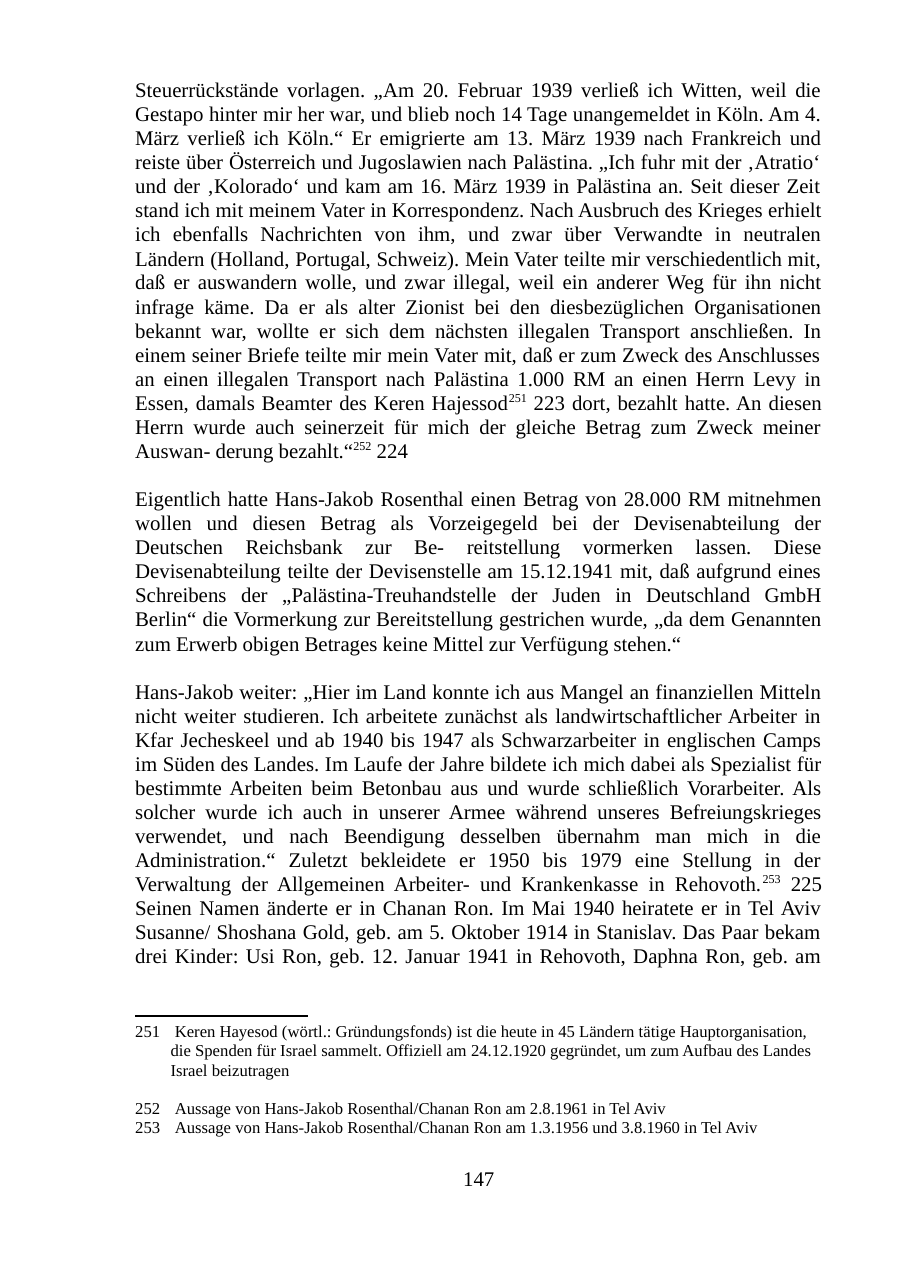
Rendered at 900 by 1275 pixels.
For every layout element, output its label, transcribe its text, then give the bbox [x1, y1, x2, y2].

text Aussage von Hans-Jakob Rosenthal/Chanan Ron am 2.8.1961 in Tel Aviv [135, 1099, 822, 1118]
text Aussage von Hans-Jakob Rosenthal/Chanan Ron am 1.3.1956 und 3.8.1960 in Tel Aviv [135, 1118, 822, 1137]
text Keren Hayesod (wörtl.: Gründungsfonds) ist die heute in 45 Ländern tätige Hauptorganisation, die Spenden für Israel sammelt. Offiziell am 24.12.1920 gegründet, um zum Aufbau des Landes Israel beizutragen [135, 1022, 822, 1079]
text Steuerrückstände vorlagen. „Am 20. Februar 1939 verließ ich Witten, weil die Gestapo hinter mir her war, und blieb noch 14 Tage unangemeldet in Köln. Am 4. März verließ ich Köln.“ Er emigrierte am 13. März 1939 nach Frankreich und reiste über Österreich und Jugoslawien nach Palästina. „Ich fuhr mit der ‚Atratio‘ und der ‚Kolorado‘ und kam am 16. März 1939 in Palästina an. Seit dieser Zeit stand ich mit meinem Vater in Korrespondenz. Nach Ausbruch des Krieges erhielt ich ebenfalls Nachrichten von ihm, und zwar über Verwandte in neutralen Ländern (Holland, Portugal, Schweiz). Mein Vater teilte mir verschiedentlich mit, daß er auswandern wolle, und zwar illegal, weil ein anderer Weg für ihn nicht infrage käme. Da er als alter Zionist bei den diesbezüglichen Organisationen bekannt war, wollte er sich dem nächsten illegalen Transport anschließen. In einem seiner Briefe teilte mir mein Vater mit, daß er zum Zweck des Anschlusses an einen illegalen Transport nach Palästina 1.000 RM an einen Herrn Levy in Essen, damals Beamter des Keren Hajessod 223 dort, bezahlt hatte. An diesen Herrn wurde auch seinerzeit für mich der gleiche Betrag zum Zweck meiner Auswan- derung bezahlt.“ 224 [135, 78, 822, 463]
text Eigentlich hatte Hans-Jakob Rosenthal einen Betrag von 28.000 RM mitnehmen wollen und diesen Betrag als Vorzeigegeld bei der Devisenabteilung der Deutschen Reichsbank zur Be- reitstellung vormerken lassen. Diese Devisenabteilung teilte der Devisenstelle am 15.12.1941 mit, daß aufgrund eines Schreibens der „Palästina-Treuhandstelle der Juden in Deutschland GmbH Berlin“ die Vormerkung zur Bereitstellung gestrichen wurde, „da dem Genannten zum Erwerb obigen Betrages keine Mittel zur Verfügung stehen.“ [135, 487, 822, 656]
text Hans-Jakob weiter: „Hier im Land konnte ich aus Mangel an finanziellen Mitteln nicht weiter studieren. Ich arbeitete zunächst als landwirtschaftlicher Arbeiter in Kfar Jecheskeel und ab 1940 bis 1947 als Schwarzarbeiter in englischen Camps im Süden des Landes. Im Laufe der Jahre bildete ich mich dabei als Spezialist für bestimmte Arbeiten beim Betonbau aus und wurde schließlich Vorarbeiter. Als solcher wurde ich auch in unserer Armee während unseres Befreiungskrieges verwendet, und nach Beendigung desselben übernahm man mich in die Administration.“ Zuletzt bekleidete er 1950 bis 1979 eine Stellung in der Verwaltung der Allgemeinen Arbeiter- und Krankenkasse in Rehovoth. 225 Seinen Namen änderte er in Chanan Ron. Im Mai 1940 heiratete er in Tel Aviv Susanne/ Shoshana Gold, geb. am 5. Oktober 1914 in Stanislav. Das Paar bekam drei Kinder: Usi Ron, geb. 12. Januar 1941 in Rehovoth, Daphna Ron, geb. am [135, 679, 822, 968]
